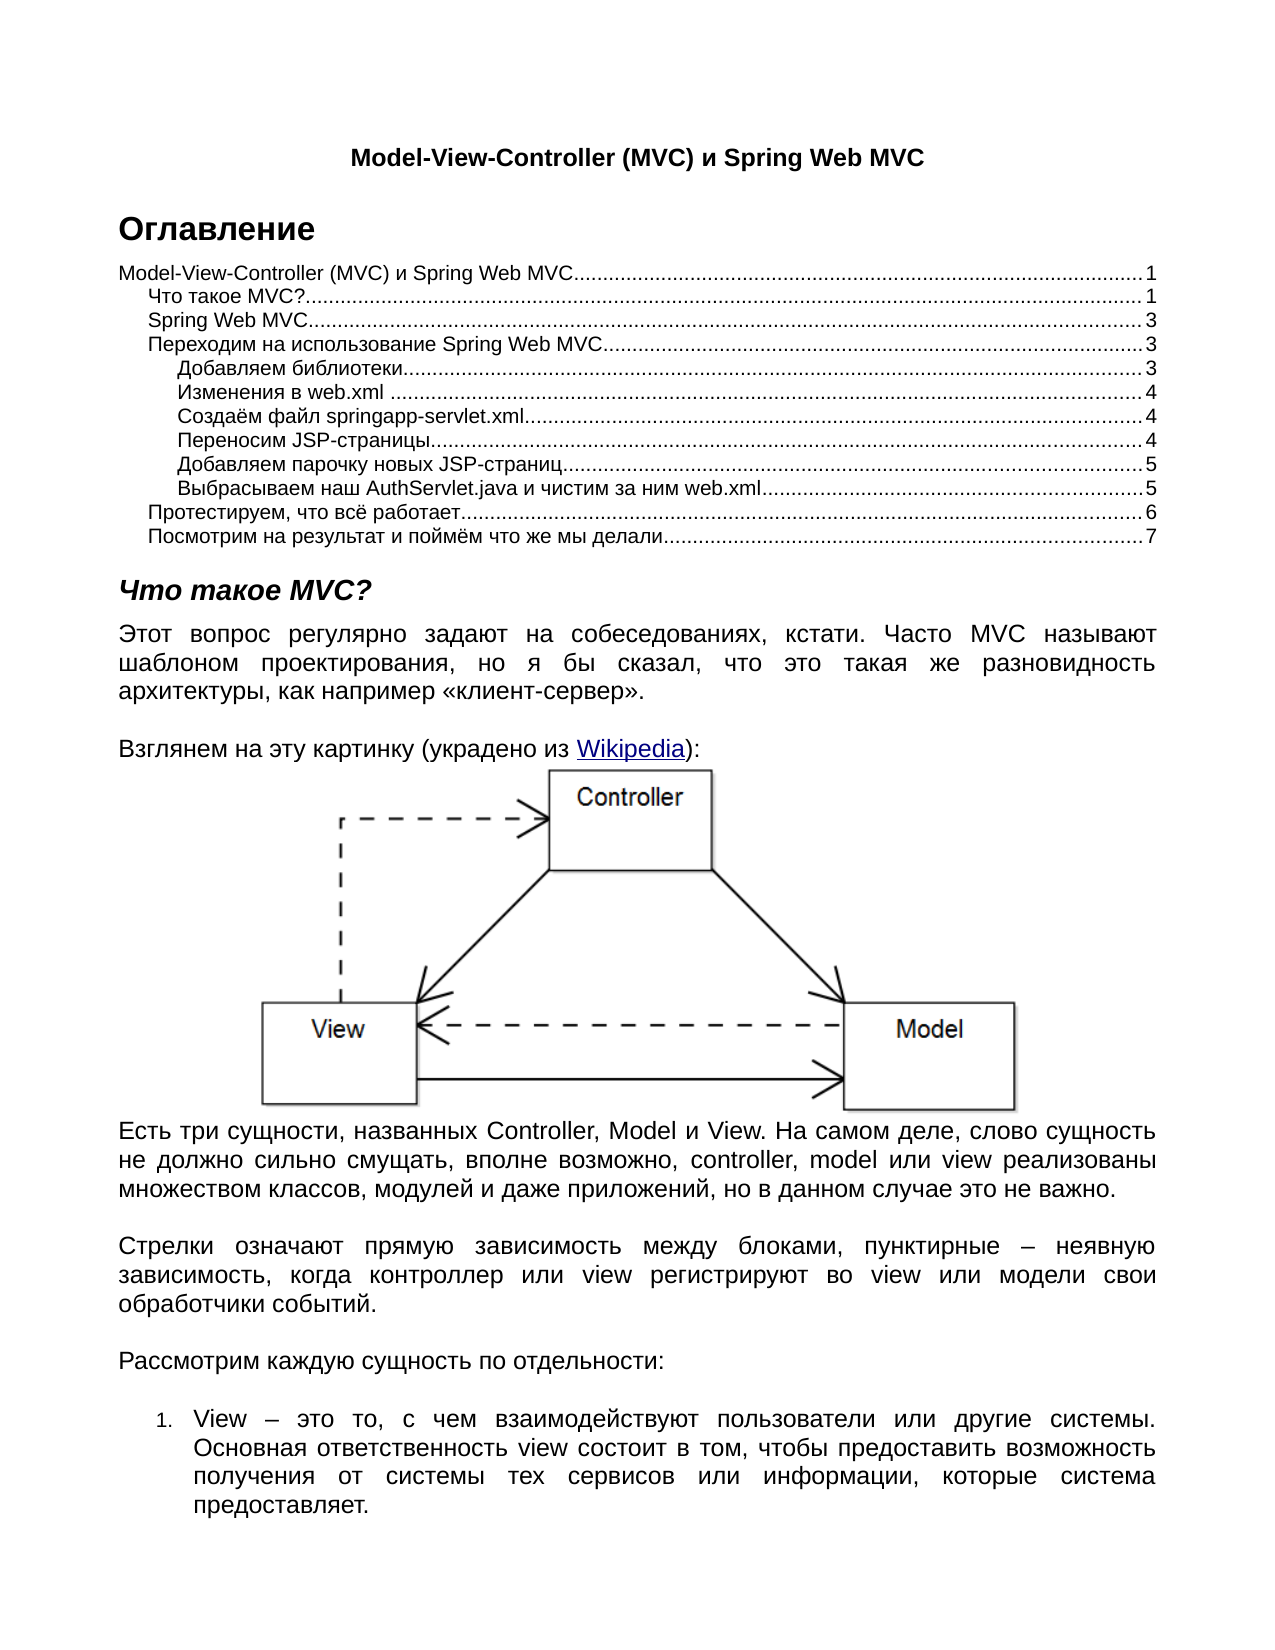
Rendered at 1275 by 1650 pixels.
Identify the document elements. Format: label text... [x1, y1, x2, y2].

subtitle Что такое MVC? [118, 573, 1157, 606]
text Выбрасываем наш AuthServlet.java и чистим за ним web.xml 5 [177, 476, 1157, 500]
subtitle Оглавление [118, 209, 1157, 248]
text Что такое MVC? 1 [148, 284, 1157, 308]
text Рассмотрим каждую сущность по отдельности: [118, 1346, 1157, 1375]
list View – это то, с чем взаимодействуют пользователи или другие системы. Основная ответственность view состоит в том, чтобы предоставить возможность получения от системы тех сервисов или информации, которые система предоставляет. [156, 1404, 1157, 1519]
text Добавляем парочку новых JSP-страниц 5 [177, 452, 1157, 476]
text Создаём файл springapp-servlet.xml 4 [177, 404, 1157, 428]
text Переносим JSP-страницы 4 [177, 428, 1157, 452]
text Model-View-Controller (MVC) и Spring Web MVC 1 [118, 260, 1157, 284]
text Протестируем, что всё работает 6 [148, 500, 1157, 524]
text Добавляем библиотеки 3 [177, 356, 1157, 380]
subtitle Model-View-Controller (MVC) и Spring Web MVC [118, 143, 1157, 172]
text Spring Web MVC 3 [148, 308, 1157, 332]
text Переходим на использование Spring Web MVC 3 [148, 332, 1157, 356]
text Этот вопрос регулярно задают на собеседованиях, кстати. Часто MVC называют шаблоном проектирования, но я бы сказал, что это такая же разновидность архитектуры, как например «клиент-сервер». [118, 619, 1157, 705]
picture [255, 762, 1020, 1117]
text Взглянем на эту картинку (украдено из Wikipedia): [118, 734, 1157, 763]
text Посмотрим на результат и поймём что же мы делали 7 [148, 524, 1157, 548]
text Есть три сущности, названных Controller, Model и View. На самом деле, слово сущность не должно сильно смущать, вполне возможно, controller, model или view реализованы множеством классов, модулей и даже приложений, но в данном случае это не важно. [118, 1117, 1157, 1203]
text Изменения в web.xml 4 [177, 380, 1157, 404]
text Стрелки означают прямую зависимость между блоками, пунктирные – неявную зависимость, когда контроллер или view регистрируют во view или модели свои обработчики событий. [118, 1231, 1157, 1318]
